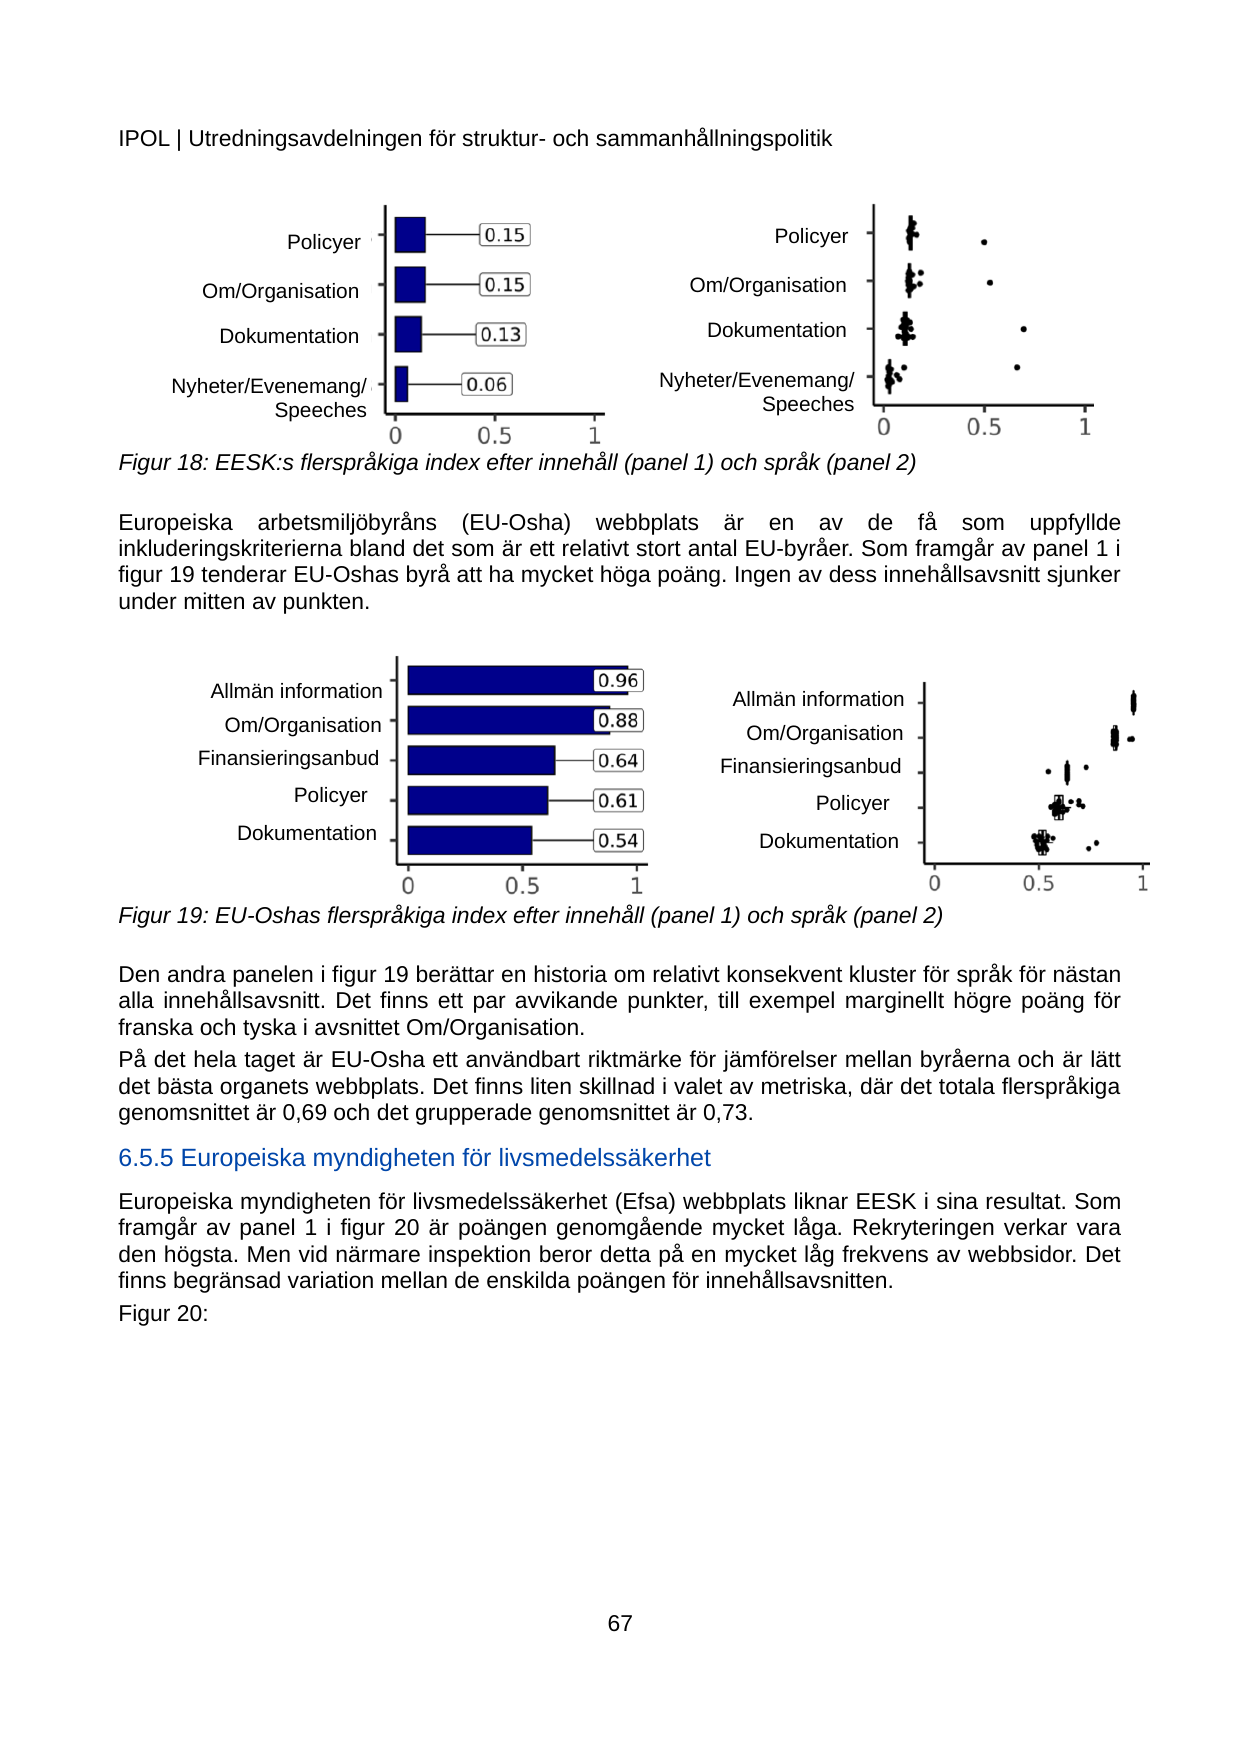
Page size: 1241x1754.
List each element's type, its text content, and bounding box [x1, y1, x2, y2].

subtitle 6.5.5 Europeiska myndigheten för livsmedelssäkerhet [118, 1143, 1122, 1172]
text Den andra panelen i figur 19 berättar en historia om relativt konsekvent kluster för språk för nästan alla innehållsavsnitt. Det finns ett par avvikande punkter, till exempel marginellt högre poäng för franska och tyska i avsnittet Om/Organisation. [118, 961, 1122, 1040]
picture [371, 196, 611, 450]
text Figur 19: EU-Oshas flerspråkiga index efter innehåll (panel 1) och språk (panel 2) [118, 902, 1149, 928]
text Europeiska myndigheten för livsmedelssäkerhet (Efsa) webbplats liknar EESK i sina resultat. Som framgår av panel 1 i figur 20 är poängen genomgående mycket låga. Rekryteringen verkar vara den högsta. Men vid närmare inspektion beror detta på en mycket låg frekvens av webbsidor. Det finns begränsad variation mellan de enskilda poängen för innehållsavsnitten. [118, 1188, 1122, 1293]
text Figur 20: [118, 1300, 1122, 1326]
picture [914, 673, 1150, 895]
text Figur 18: EESK:s flerspråkiga index efter innehåll (panel 1) och språk (panel 2) [118, 450, 1094, 476]
text Europeiska arbetsmiljöbyråns (EU-Osha) webbplats är en av de få som uppfyllde inkluderingskriterierna bland det som är ett relativt stort antal EU-byråer. Som framgår av panel 1 i figur 19 tenderar EU-Oshas byrå att ha mycket höga poäng. Ingen av dess innehållsavsnitt sjunker under mitten av punkten. [118, 508, 1122, 614]
picture [386, 650, 653, 902]
text På det hela taget är EU-Osha ett användbart riktmärke för jämförelser mellan byråerna och är lätt det bästa organets webbplats. Det finns liten skillnad i valet av metriska, där det totala flerspråkiga genomsnittet är 0,69 och det grupperade genomsnittet är 0,73. [118, 1046, 1122, 1126]
picture [862, 196, 1094, 440]
